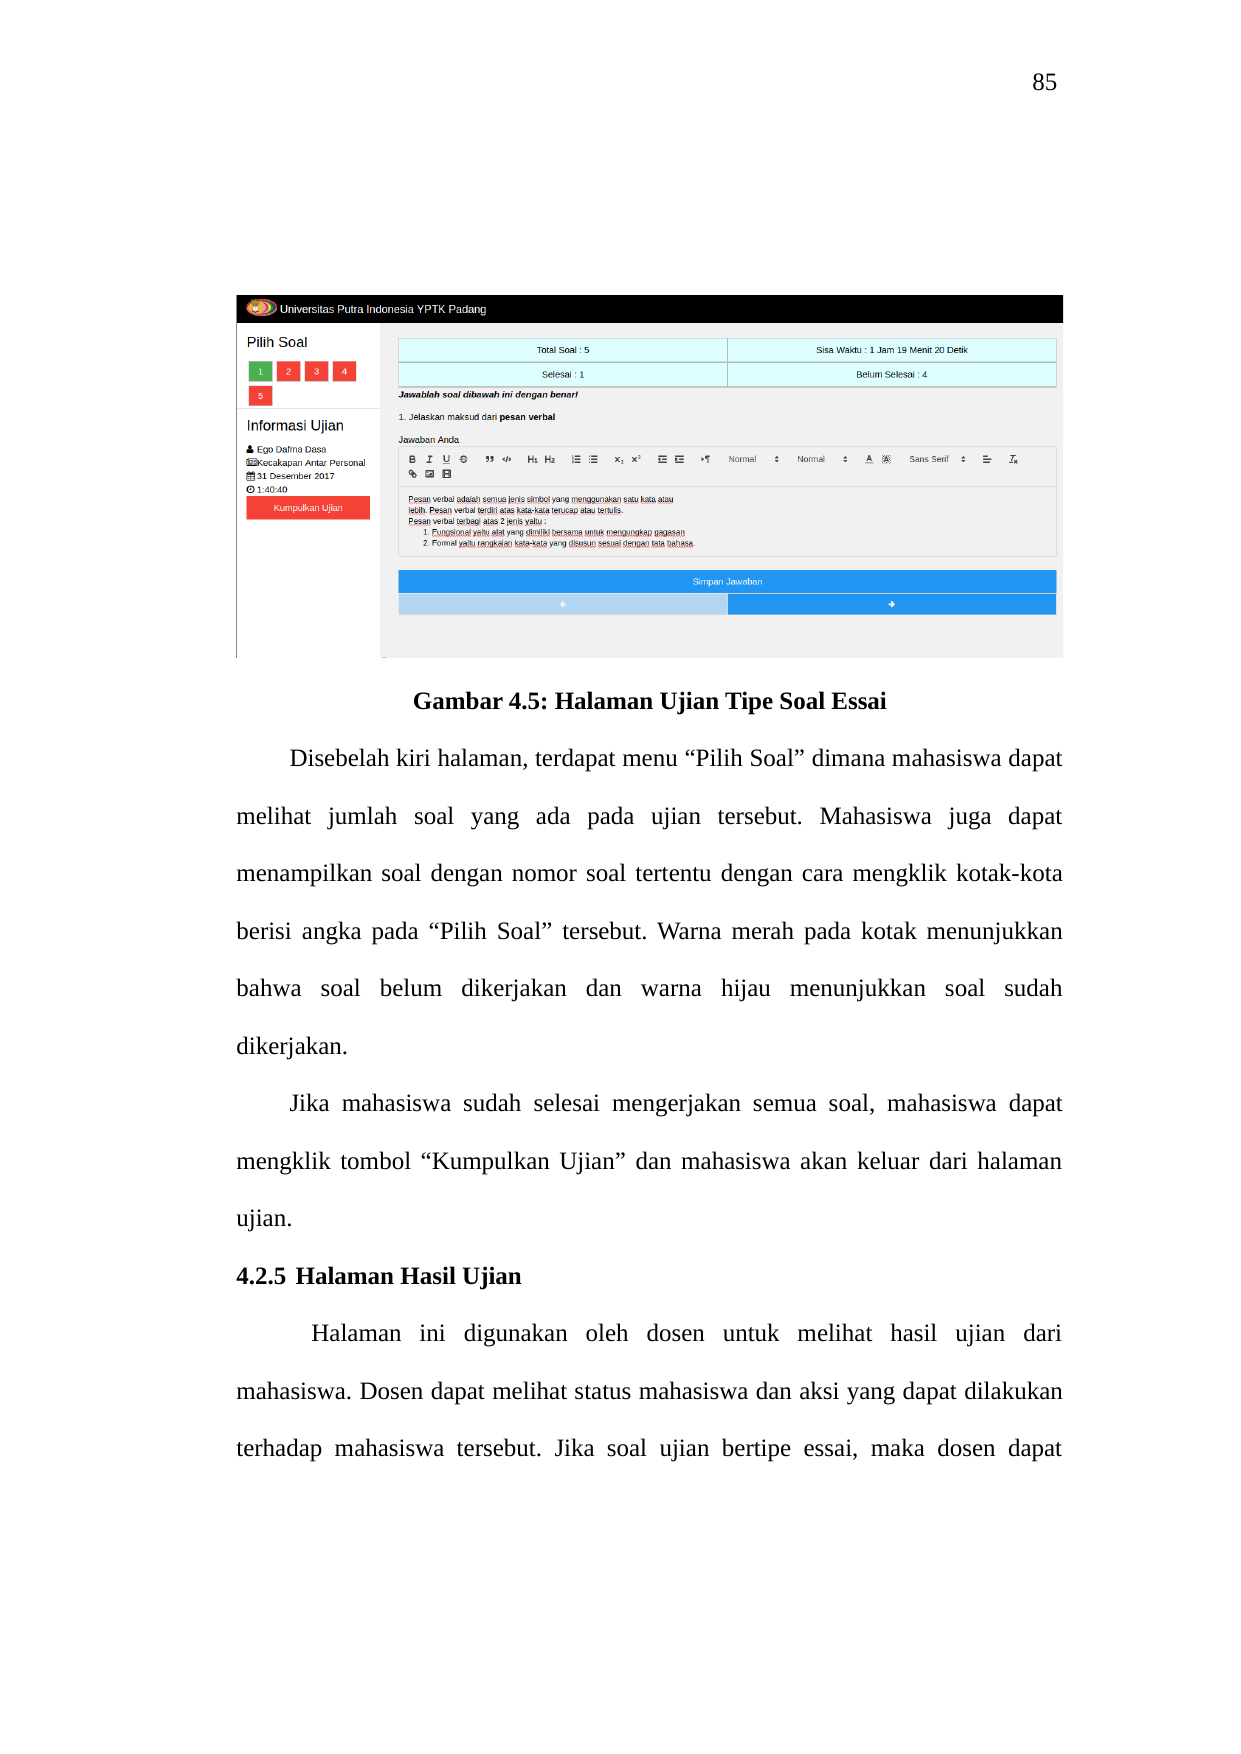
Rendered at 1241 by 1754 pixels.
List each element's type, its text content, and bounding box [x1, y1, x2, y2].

subtitle 4.2.5 Halaman Hasil Ujian [236, 1261, 1063, 1290]
text Gambar 4.5: Halaman Ujian Tipe Soal Essai [236, 658, 1063, 715]
text Halaman ini digunakan oleh dosen untuk melihat hasil ujian dari mahasiswa. Dosen dapat melihat status mahasiswa dan aksi yang dapat dilakukan terhadap mahasiswa tersebut. Jika soal ujian bertipe essai, maka dosen dapat [236, 1318, 1063, 1462]
text Disebelah kiri halaman, terdapat menu “Pilih Soal” dimana mahasiswa dapat melihat jumlah soal yang ada pada ujian tersebut. Mahasiswa juga dapat menampilkan soal dengan nomor soal tertentu dengan cara mengklik kotak-kota berisi angka pada “Pilih Soal” tersebut. Warna merah pada kotak menunjukkan bahwa soal belum dikerjakan dan warna hijau menunjukkan soal sudah dikerjakan. [236, 743, 1063, 1060]
picture [236, 295, 1064, 658]
text Jika mahasiswa sudah selesai mengerjakan semua soal, mahasiswa dapat mengklik tombol “Kumpulkan Ujian” dan mahasiswa akan keluar dari halaman ujian. [236, 1088, 1063, 1232]
